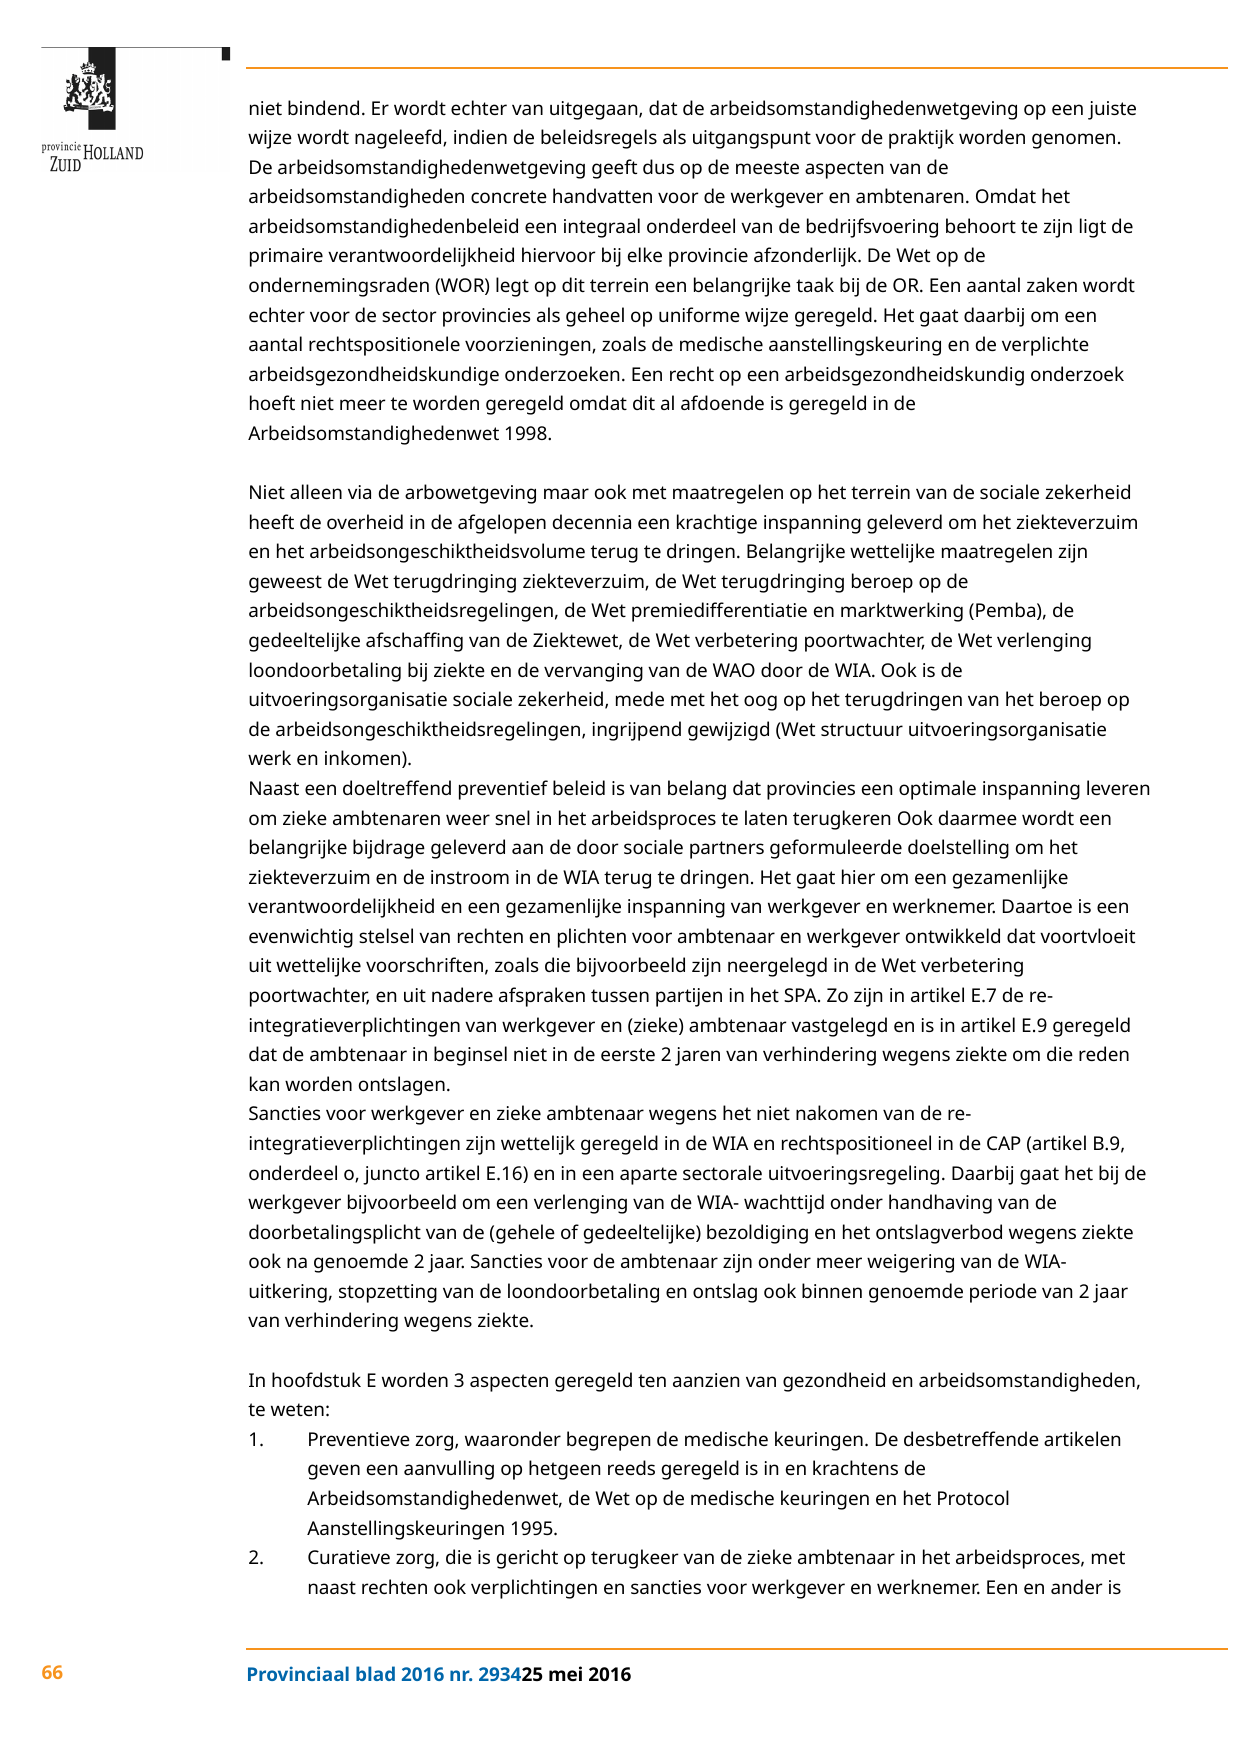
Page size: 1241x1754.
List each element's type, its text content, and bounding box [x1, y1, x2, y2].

text De arbeidsomstandighedenwetgeving geeft dus op de meeste aspecten van de arbeidsomstandigheden concrete handvatten voor de werkgever en ambtenaren. Omdat het arbeidsomstandighedenbeleid een integraal onderdeel van de bedrijfsvoering behoort te zijn ligt de primaire verantwoordelijkheid hiervoor bij elke provincie afzonderlijk. De Wet op de ondernemingsraden (WOR) legt op dit terrein een belangrijke taak bij de OR. Een aantal zaken wordt echter voor de sector provincies als geheel op uniforme wijze geregeld. Het gaat daarbij om een aantal rechtspositionele voorzieningen, zoals de medische aanstellingskeuring en de verplichte arbeidsgezondheidskundige onderzoeken. Een recht op een arbeidsgezondheidskundig onderzoek hoeft niet meer te worden geregeld omdat dit al afdoende is geregeld in de Arbeidsomstandighedenwet 1998. [248, 154, 1152, 446]
list Curatieve zorg, die is gericht op terugkeer van de zieke ambtenaar in het arbeidsproces, met naast rechten ook verplichtingen en sancties voor werkgever en werknemer. Een en ander is [248, 1544, 1152, 1600]
text Sancties voor werkgever en zieke ambtenaar wegens het niet nakomen van de re-integratieverplichtingen zijn wettelijk geregeld in de WIA en rechtspositioneel in de CAP (artikel B.9, onderdeel o, juncto artikel E.16) en in een aparte sectorale uitvoeringsregeling. Daarbij gaat het bij de werkgever bijvoorbeeld om een verlenging van de WIA- wachttijd onder handhaving van de doorbetalingsplicht van de (gehele of gedeeltelijke) bezoldiging en het ontslagverbod wegens ziekte ook na genoemde 2 jaar. Sancties voor de ambtenaar zijn onder meer weigering van de WIA-uitkering, stopzetting van de loondoorbetaling en ontslag ook binnen genoemde periode van 2 jaar van verhindering wegens ziekte. [248, 1101, 1152, 1333]
text niet bindend. Er wordt echter van uitgegaan, dat de arbeidsomstandighedenwetgeving op een juiste wijze wordt nageleefd, indien de beleidsregels als uitgangspunt voor de praktijk worden genomen. [248, 95, 1152, 150]
text Niet alleen via de arbowetgeving maar ook met maatregelen op het terrein van de sociale zekerheid heeft de overheid in de afgelopen decennia een krachtige inspanning geleverd om het ziekteverzuim en het arbeidsongeschiktheidsvolume terug te dringen. Belangrijke wettelijke maatregelen zijn geweest de Wet terugdringing ziekteverzuim, de Wet terugdringing beroep op de arbeidsongeschiktheidsregelingen, de Wet premiedifferentiatie en marktwerking (Pemba), de gedeeltelijke afschaffing van de Ziektewet, de Wet verbetering poortwachter, de Wet verlenging loondoorbetaling bij ziekte en de vervanging van de WAO door de WIA. Ook is de uitvoeringsorganisatie sociale zekerheid, mede met het oog op het terugdringen van het beroep op de arbeidsongeschiktheidsregelingen, ingrijpend gewijzigd (Wet structuur uitvoeringsorganisatie werk en inkomen). [248, 479, 1152, 771]
text Naast een doeltreffend preventief beleid is van belang dat provincies een optimale inspanning leveren om zieke ambtenaren weer snel in het arbeidsproces te laten terugkeren Ook daarmee wordt een belangrijke bijdrage geleverd aan de door sociale partners geformuleerde doelstelling om het ziekteverzuim en de instroom in de WIA terug te dringen. Het gaat hier om een gezamenlijke verantwoordelijkheid en een gezamenlijke inspanning van werkgever en werknemer. Daartoe is een evenwichtig stelsel van rechten en plichten voor ambtenaar en werkgever ontwikkeld dat voortvloeit uit wettelijke voorschriften, zoals die bijvoorbeeld zijn neergelegd in de Wet verbetering poortwachter, en uit nadere afspraken tussen partijen in het SPA. Zo zijn in artikel E.7 de re-integratieverplichtingen van werkgever en (zieke) ambtenaar vastgelegd en is in artikel E.9 geregeld dat de ambtenaar in beginsel niet in de eerste 2 jaren van verhindering wegens ziekte om die reden kan worden ontslagen. [248, 775, 1152, 1097]
list Preventieve zorg, waaronder begrepen de medische keuringen. De desbetreffende artikelen geven een aanvulling op hetgeen reeds geregeld is in en krachtens de Arbeidsomstandighedenwet, de Wet op de medische keuringen en het Protocol Aanstellingskeuringen 1995. [248, 1426, 1152, 1541]
text In hoofdstuk E worden 3 aspecten geregeld ten aanzien van gezondheid en arbeidsomstandigheden, te weten: [248, 1367, 1152, 1422]
picture [41, 47, 231, 172]
